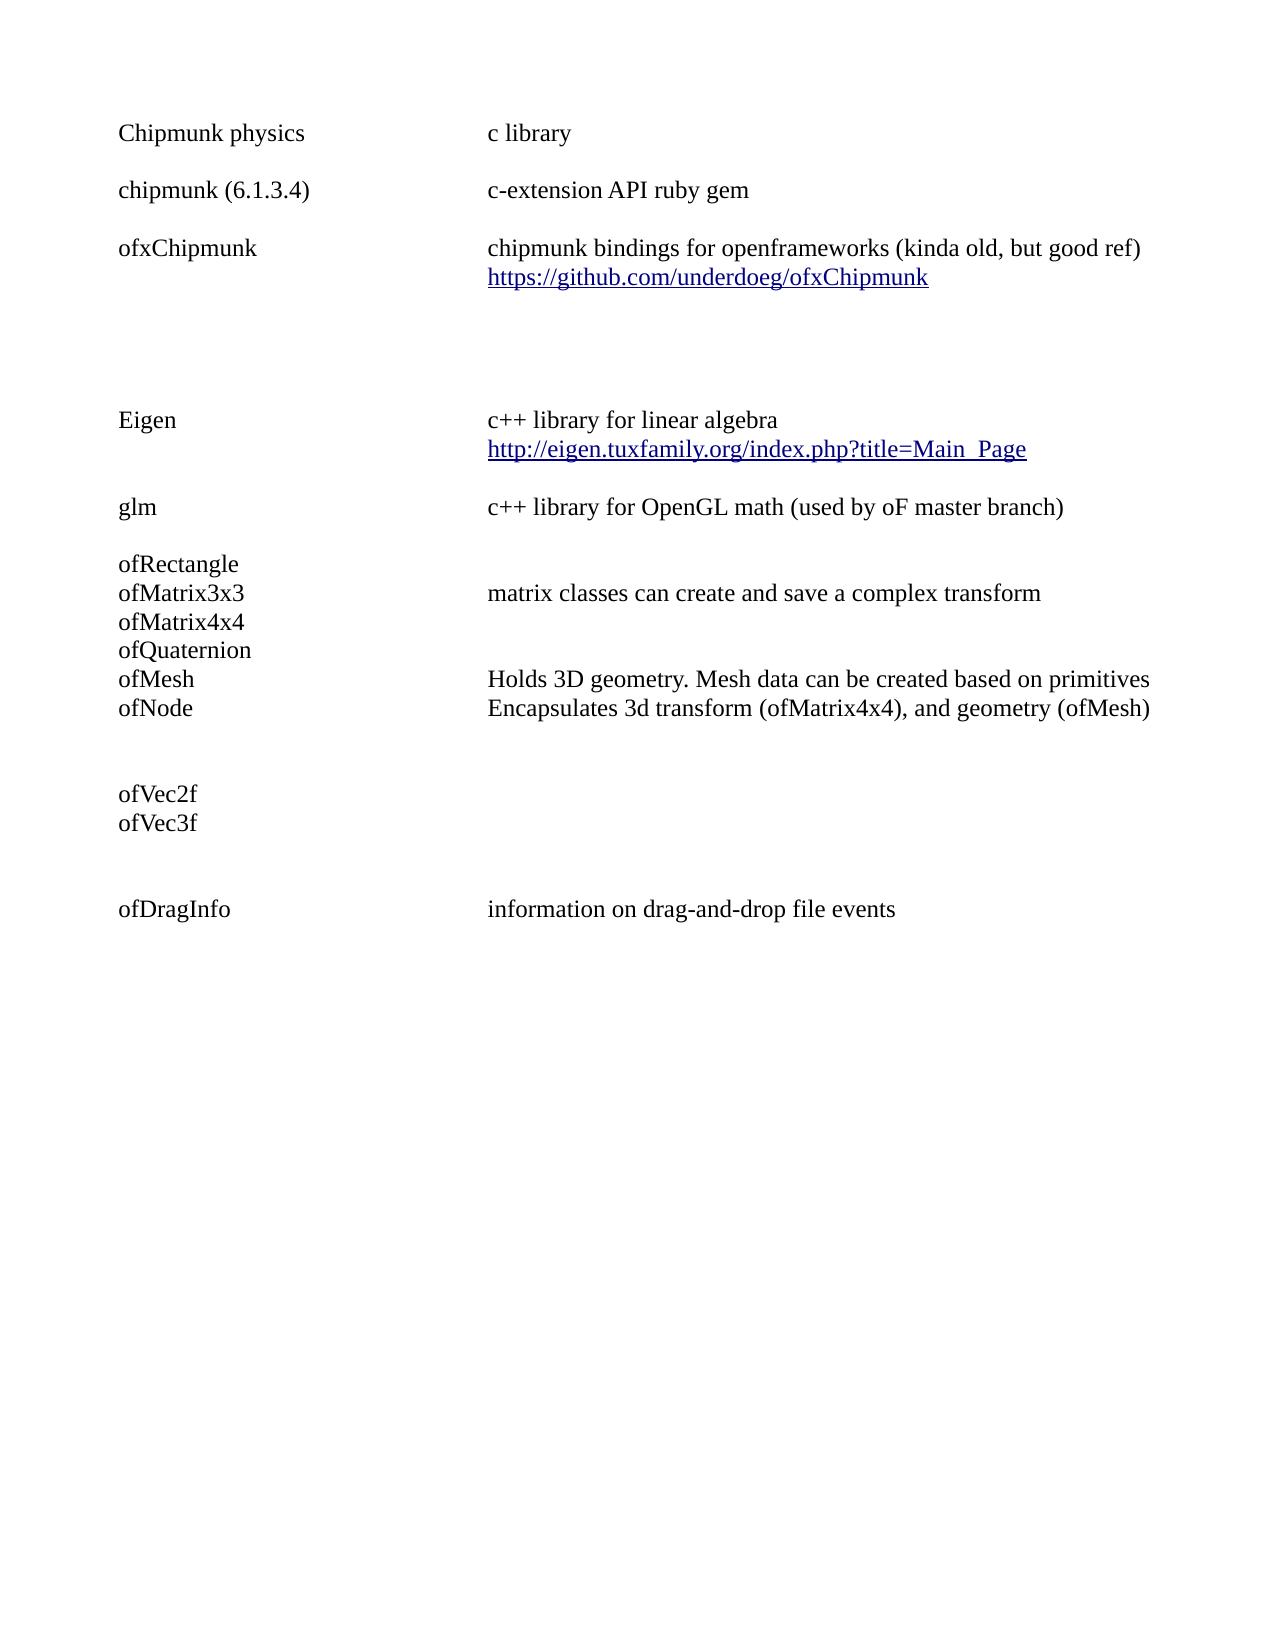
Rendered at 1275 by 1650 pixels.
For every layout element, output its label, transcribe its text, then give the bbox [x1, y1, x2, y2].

text http://eigen.tuxfamily.org/index.php?title=Main_Page [118, 434, 1157, 463]
text ofxChipmunk chipmunk bindings for openframeworks (kinda old, but good ref) [118, 233, 1157, 262]
text ofMatrix3x3 matrix classes can create and save a complex transform [118, 578, 1157, 607]
text glm c++ library for OpenGL math (used by oF master branch) [118, 492, 1157, 521]
text ofMesh Holds 3D geometry. Mesh data can be created based on primitives [118, 664, 1157, 693]
text ofVec2f [118, 779, 1157, 808]
text Chipmunk physics c library [118, 118, 1157, 147]
text ofNode Encapsulates 3d transform (ofMatrix4x4), and geometry (ofMesh) [118, 693, 1157, 722]
text chipmunk (6.1.3.4) c-extension API ruby gem [118, 176, 1157, 204]
text ofRectangle [118, 549, 1157, 578]
text ofDragInfo information on drag-and-drop file events [118, 894, 1157, 923]
text ofQuaternion [118, 636, 1157, 664]
text ofVec3f [118, 808, 1157, 837]
text Eigen c++ library for linear algebra [118, 406, 1157, 434]
text https://github.com/underdoeg/ofxChipmunk [118, 262, 1157, 291]
text ofMatrix4x4 [118, 607, 1157, 636]
